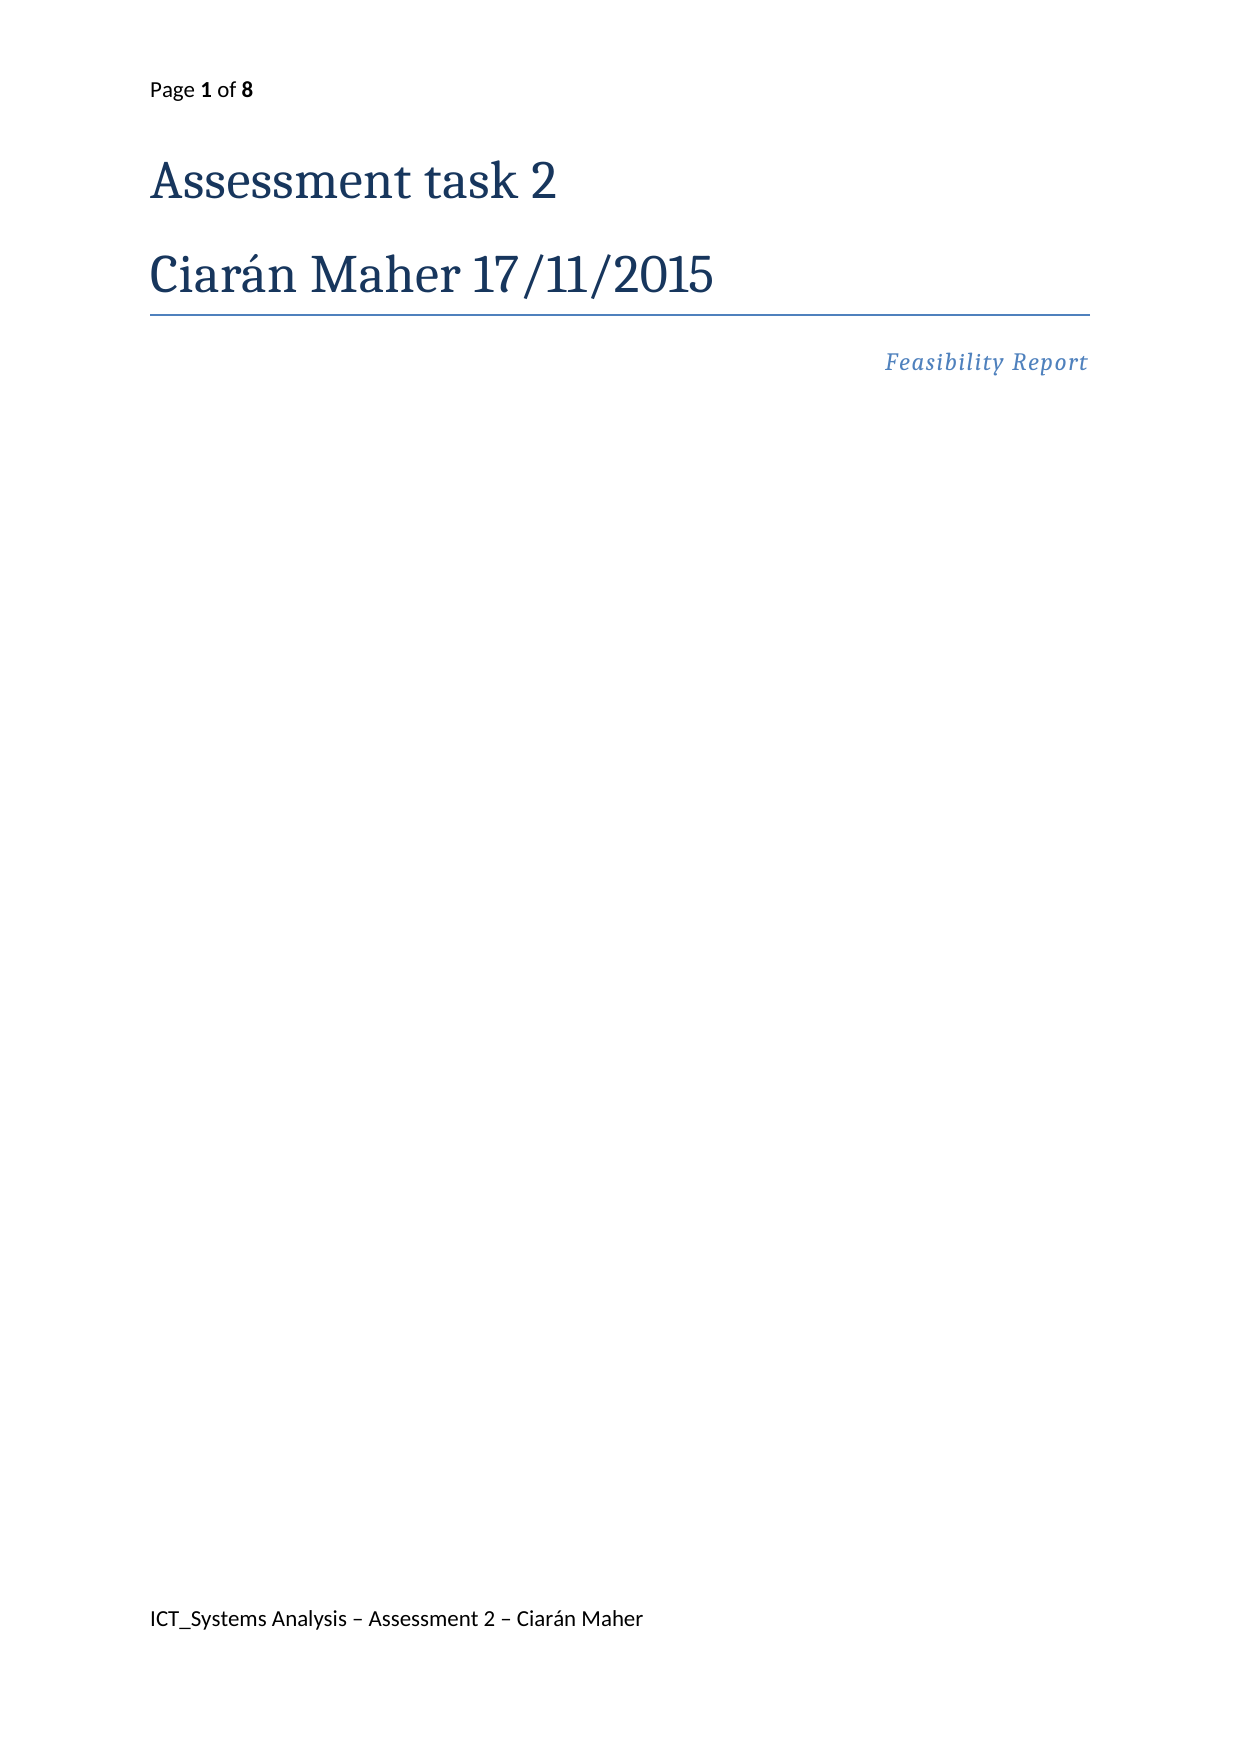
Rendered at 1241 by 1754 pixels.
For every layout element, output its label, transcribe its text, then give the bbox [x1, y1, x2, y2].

subtitle Feasibility Report [150, 347, 1090, 376]
title Assessment task 2 [150, 150, 1090, 212]
title Ciarán Maher 17/11/2015 [150, 243, 1090, 314]
